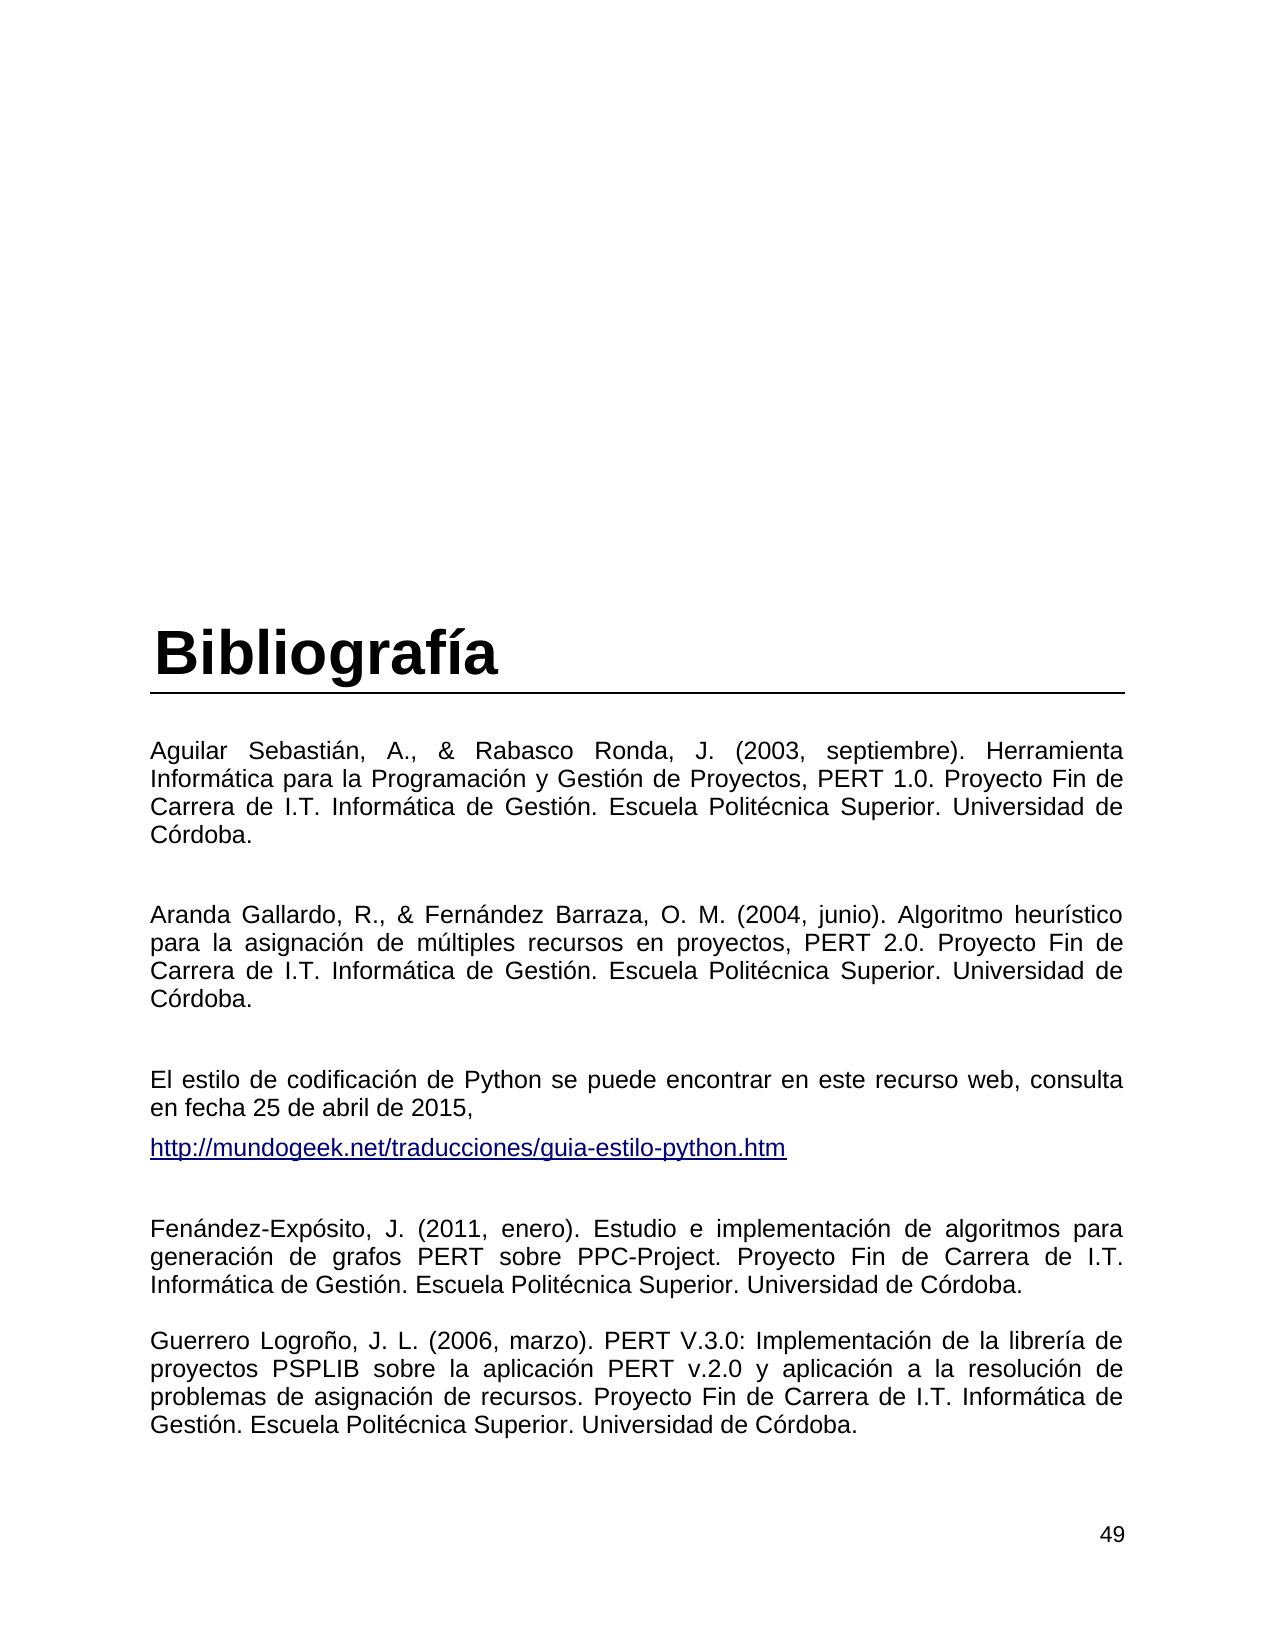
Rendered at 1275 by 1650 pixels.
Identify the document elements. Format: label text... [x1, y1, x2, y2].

text Bibliografía [150, 614, 1125, 692]
text Fenández-Expósito, J. (2011, enero). Estudio e implementación de algoritmos para generación de grafos PERT sobre PPC-Project. Proyecto Fin de Carrera de I.T. Informática de Gestión. Escuela Politécnica Superior. Universidad de Córdoba. [150, 1215, 1125, 1299]
text Guerrero Logroño, J. L. (2006, marzo). PERT V.3.0: Implementación de la librería de proyectos PSPLIB sobre la aplicación PERT v.2.0 y aplicación a la resolución de problemas de asignación de recursos. Proyecto Fin de Carrera de I.T. Informática de Gestión. Escuela Politécnica Superior. Universidad de Córdoba. [150, 1327, 1125, 1438]
text Aranda Gallardo, R., & Fernández Barraza, O. M. (2004, junio). Algoritmo heurístico para la asignación de múltiples recursos en proyectos, PERT 2.0. Proyecto Fin de Carrera de I.T. Informática de Gestión. Escuela Politécnica Superior. Universidad de Córdoba. [150, 901, 1125, 1013]
text Aguilar Sebastián, A., & Rabasco Ronda, J. (2003, septiembre). Herramienta Informática para la Programación y Gestión de Proyectos, PERT 1.0. Proyecto Fin de Carrera de I.T. Informática de Gestión. Escuela Politécnica Superior. Universidad de Córdoba. [150, 737, 1125, 848]
text http://mundogeek.net/traducciones/guia-estilo-python.htm [150, 1134, 1125, 1162]
text El estilo de codificación de Python se puede encontrar en este recurso web, consulta en fecha 25 de abril de 2015, [150, 1066, 1125, 1122]
